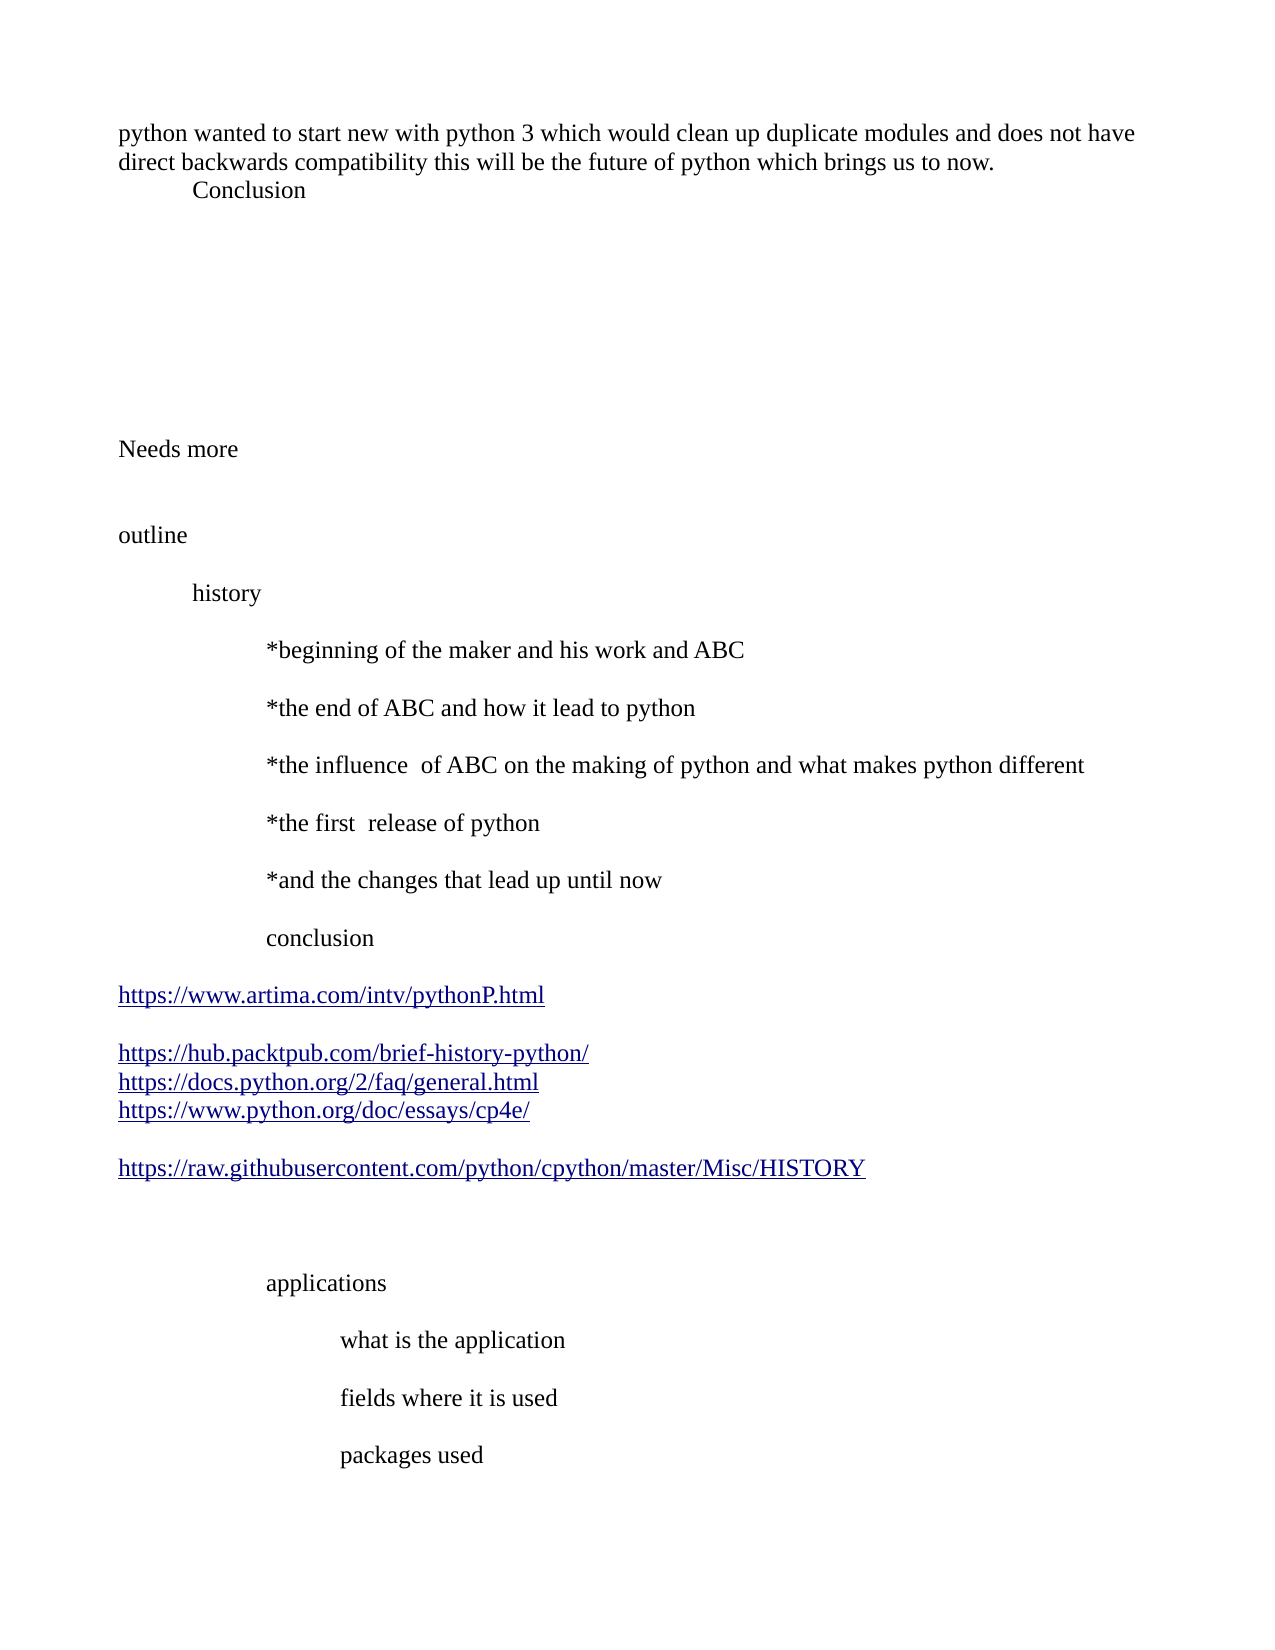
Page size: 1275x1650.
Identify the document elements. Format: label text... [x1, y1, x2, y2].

text *the first release of python [118, 808, 1157, 837]
text *the end of ABC and how it lead to python [118, 693, 1157, 722]
text python wanted to start new with python 3 which would clean up duplicate modules and does not have direct backwards compatibility this will be the future of python which brings us to now. [118, 118, 1157, 176]
text *the influence of ABC on the making of python and what makes python different [118, 751, 1157, 779]
text packages used [118, 1441, 1157, 1469]
text Needs more [118, 434, 1157, 463]
text https://www.python.org/doc/essays/cp4e/ [118, 1096, 1157, 1124]
text Conclusion [118, 176, 1157, 204]
text https://raw.githubusercontent.com/python/cpython/master/Misc/HISTORY [118, 1153, 1157, 1182]
text what is the application [118, 1326, 1157, 1354]
text fields where it is used [118, 1383, 1157, 1412]
text *and the changes that lead up until now [118, 866, 1157, 894]
text https://docs.python.org/2/faq/general.html [118, 1067, 1157, 1096]
text applications [118, 1268, 1157, 1297]
text *beginning of the maker and his work and ABC [118, 636, 1157, 664]
text https://www.artima.com/intv/pythonP.html [118, 981, 1157, 1009]
text outline [118, 521, 1157, 549]
text conclusion [118, 923, 1157, 952]
text history [118, 578, 1157, 607]
text https://hub.packtpub.com/brief-history-python/ [118, 1038, 1157, 1067]
